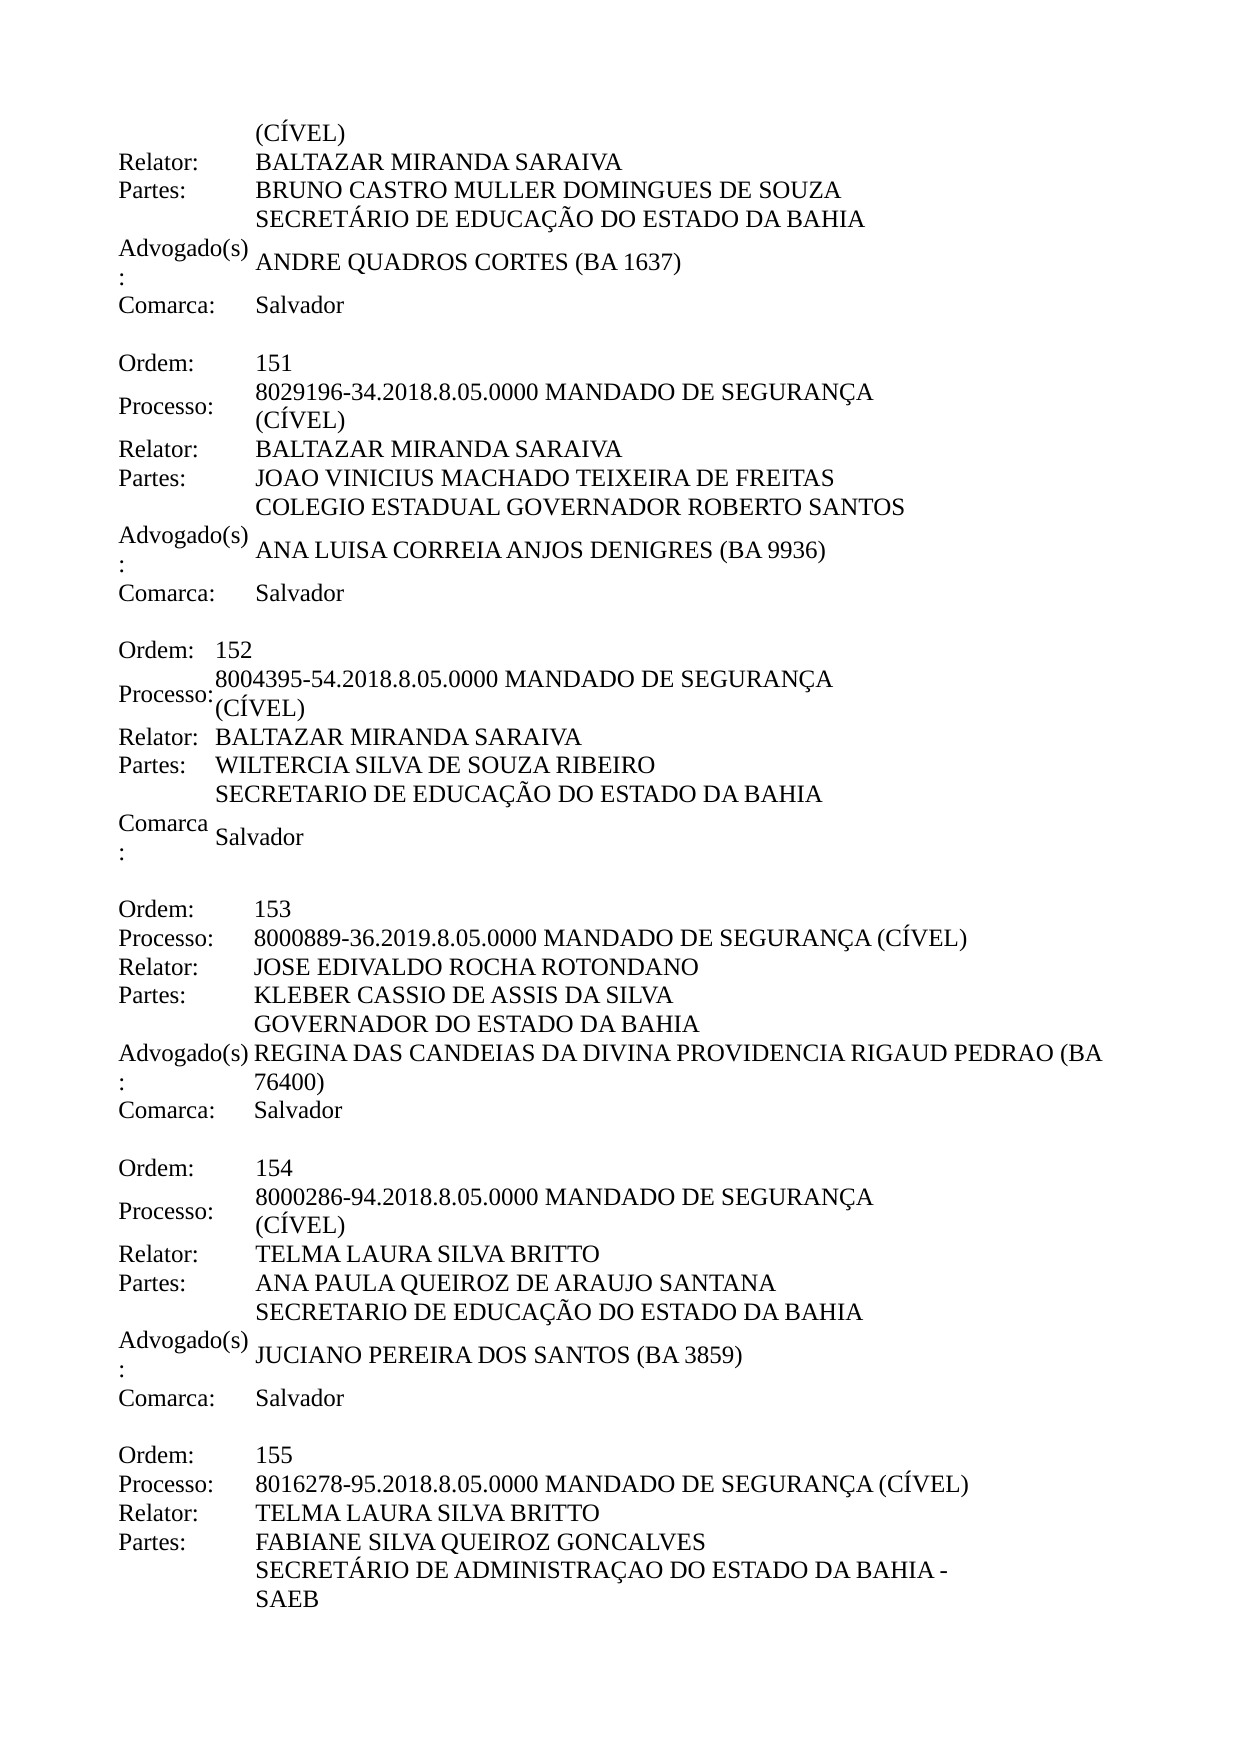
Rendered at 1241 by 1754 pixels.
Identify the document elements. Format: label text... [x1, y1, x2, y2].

table_cell (CÍVEL) [255, 118, 969, 147]
table_cell Salvador [255, 578, 969, 607]
table_cell Salvador [255, 291, 969, 319]
table_cell Comarca: [118, 1096, 253, 1124]
table_cell Advogado(s): [118, 1326, 255, 1383]
table_cell 8000286-94.2018.8.05.0000 MANDADO DE SEGURANÇA (CÍVEL) [255, 1182, 969, 1239]
table_cell BALTAZAR MIRANDA SARAIVA [255, 147, 969, 176]
table_cell Relator: [118, 722, 215, 751]
table_cell Salvador [254, 1096, 1122, 1124]
table_cell COLEGIO ESTADUAL GOVERNADOR ROBERTO SANTOS [255, 492, 969, 521]
table_cell SECRETARIO DE EDUCAÇÃO DO ESTADO DA BAHIA [255, 1297, 969, 1326]
table_cell BALTAZAR MIRANDA SARAIVA [215, 722, 928, 751]
table_cell Processo: [118, 1182, 255, 1239]
table_cell TELMA LAURA SILVA BRITTO [255, 1498, 1016, 1527]
table_cell JUCIANO PEREIRA DOS SANTOS (BA 3859) [255, 1326, 969, 1383]
table_cell [118, 118, 255, 147]
table_cell Comarca: [118, 1383, 255, 1412]
table_cell Relator: [118, 1498, 255, 1527]
table_cell 8000889-36.2019.8.05.0000 MANDADO DE SEGURANÇA (CÍVEL) [254, 923, 1122, 952]
table_header 154 [255, 1153, 969, 1182]
table_header Ordem: [118, 636, 215, 664]
table_cell 8004395-54.2018.8.05.0000 MANDADO DE SEGURANÇA (CÍVEL) [215, 664, 928, 722]
table_header Ordem: [118, 348, 255, 377]
table_cell KLEBER CASSIO DE ASSIS DA SILVA [254, 981, 1122, 1009]
table_cell Partes: [118, 1527, 255, 1556]
table_cell Comarca: [118, 291, 255, 319]
table_cell [118, 1556, 255, 1613]
table_cell ANA LUISA CORREIA ANJOS DENIGRES (BA 9936) [255, 521, 969, 578]
table_header Ordem: [118, 894, 253, 923]
table_cell Comarca: [118, 578, 255, 607]
table_cell WILTERCIA SILVA DE SOUZA RIBEIRO [215, 751, 928, 779]
table_cell BRUNO CASTRO MULLER DOMINGUES DE SOUZA [255, 176, 969, 204]
table_cell Partes: [118, 1268, 255, 1297]
table_header Ordem: [118, 1441, 255, 1469]
table_cell Salvador [215, 808, 928, 866]
table_cell Processo: [118, 1469, 255, 1498]
table_cell Processo: [118, 664, 215, 722]
table_cell Advogado(s): [118, 1038, 253, 1096]
table_cell Relator: [118, 952, 253, 981]
table_cell JOSE EDIVALDO ROCHA ROTONDANO [254, 952, 1122, 981]
table_cell REGINA DAS CANDEIAS DA DIVINA PROVIDENCIA RIGAUD PEDRAO (BA 76400) [254, 1038, 1122, 1096]
table_cell Partes: [118, 176, 255, 204]
table_cell SECRETARIO DE EDUCAÇÃO DO ESTADO DA BAHIA [215, 779, 928, 808]
table_cell TELMA LAURA SILVA BRITTO [255, 1239, 969, 1268]
table_cell Salvador [255, 1383, 969, 1412]
table_cell [118, 492, 255, 521]
table_header Ordem: [118, 1153, 255, 1182]
table_cell [118, 1009, 253, 1038]
table_cell ANDRE QUADROS CORTES (BA 1637) [255, 233, 969, 291]
table_cell Relator: [118, 147, 255, 176]
table_cell JOAO VINICIUS MACHADO TEIXEIRA DE FREITAS [255, 463, 969, 492]
table_cell [118, 1297, 255, 1326]
table_cell Relator: [118, 1239, 255, 1268]
table_cell Advogado(s): [118, 521, 255, 578]
table_cell Processo: [118, 377, 255, 434]
table_cell Partes: [118, 463, 255, 492]
table_cell [118, 204, 255, 233]
table_header 153 [254, 894, 1122, 923]
table_cell [118, 779, 215, 808]
table_cell 8016278-95.2018.8.05.0000 MANDADO DE SEGURANÇA (CÍVEL) [255, 1469, 1016, 1498]
table_header 152 [215, 636, 928, 664]
table_cell Advogado(s): [118, 233, 255, 291]
table_cell SECRETÁRIO DE EDUCAÇÃO DO ESTADO DA BAHIA [255, 204, 969, 233]
table_cell Processo: [118, 923, 253, 952]
table_cell GOVERNADOR DO ESTADO DA BAHIA [254, 1009, 1122, 1038]
table_cell FABIANE SILVA QUEIROZ GONCALVES [255, 1527, 1016, 1556]
table_cell Comarca: [118, 808, 215, 866]
table_cell Partes: [118, 981, 253, 1009]
table_cell ANA PAULA QUEIROZ DE ARAUJO SANTANA [255, 1268, 969, 1297]
table_cell Relator: [118, 434, 255, 463]
table_cell SECRETÁRIO DE ADMINISTRAÇAO DO ESTADO DA BAHIA - SAEB [255, 1556, 1016, 1613]
table_cell Partes: [118, 751, 215, 779]
table_header 151 [255, 348, 969, 377]
table_cell 8029196-34.2018.8.05.0000 MANDADO DE SEGURANÇA (CÍVEL) [255, 377, 969, 434]
table_cell BALTAZAR MIRANDA SARAIVA [255, 434, 969, 463]
table_header 155 [255, 1441, 1016, 1469]
